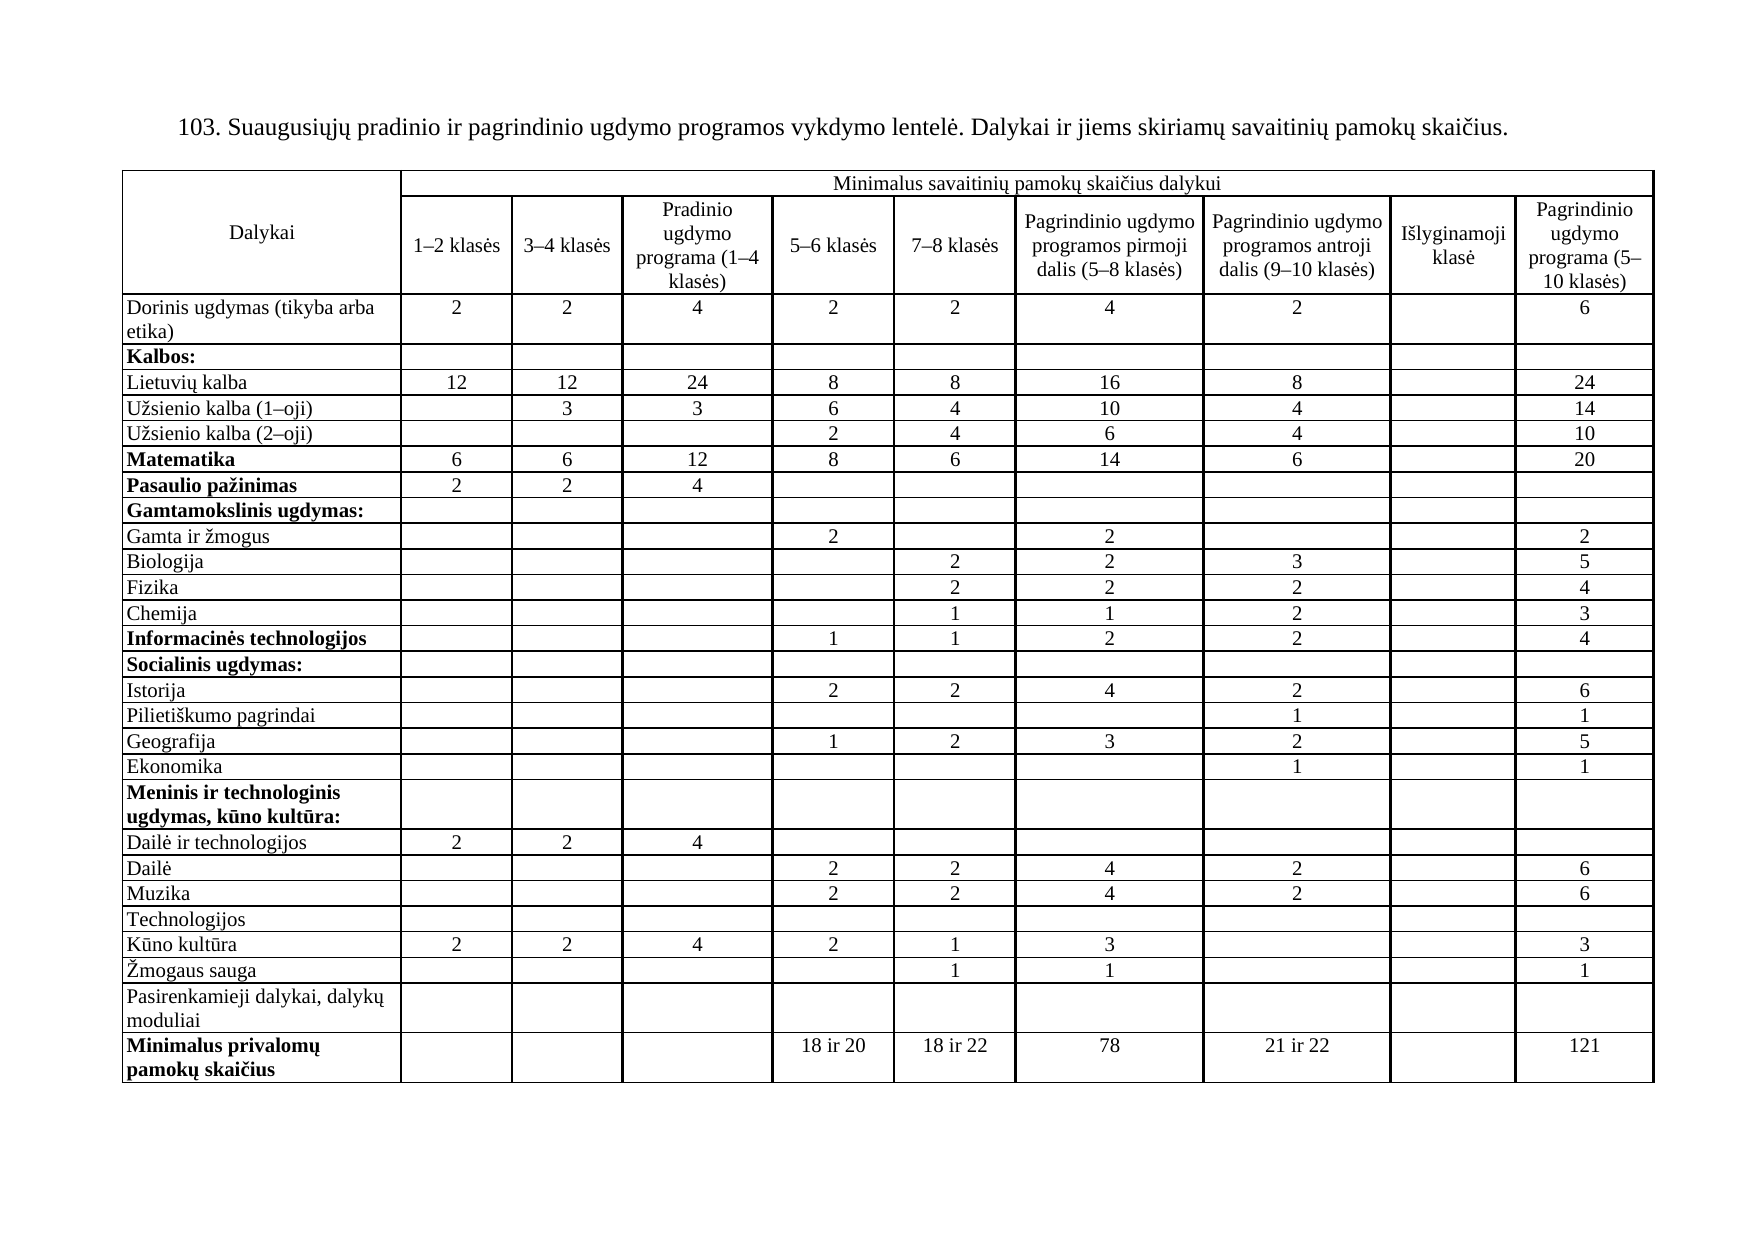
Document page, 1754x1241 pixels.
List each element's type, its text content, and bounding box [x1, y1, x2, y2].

table_cell [1392, 780, 1514, 828]
table_cell 18 ir 22 [895, 1033, 1014, 1081]
table_cell [1392, 1033, 1514, 1081]
table_cell 2 [1205, 295, 1389, 343]
table_cell 4 [1017, 295, 1202, 343]
table_cell [774, 780, 893, 828]
table_cell [1017, 780, 1202, 828]
table_cell Pagrindinio ugdymo programos antroji dalis (9–10 klasės) [1205, 197, 1389, 293]
table_cell 121 [1517, 1033, 1652, 1081]
table_cell [1017, 984, 1202, 1032]
table_cell 78 [1017, 1033, 1202, 1081]
table_cell [1205, 984, 1389, 1032]
table_cell [624, 780, 771, 828]
table_header Dalykai [123, 171, 400, 293]
table_cell 3–4 klasės [513, 197, 621, 293]
table_cell 1–2 klasės [402, 197, 511, 293]
table_cell 4 [624, 295, 771, 343]
table_cell [402, 780, 511, 828]
table_cell 7–8 klasės [895, 197, 1014, 293]
table_cell 2 [774, 295, 893, 343]
table_cell [1517, 780, 1652, 828]
table_cell 5–6 klasės [774, 197, 893, 293]
table_cell [402, 1033, 511, 1081]
table_cell [895, 780, 1014, 828]
table_cell 6 [1517, 295, 1652, 343]
table_cell 2 [895, 295, 1014, 343]
table_cell [774, 984, 893, 1032]
table_cell [1205, 780, 1389, 828]
text 103. Suaugusiųjų pradinio ir pagrindinio ugdymo programos vykdymo lentelė. Dalykai ir jiems skiriamų savaitinių pamokų skaičius. [118, 112, 1636, 141]
table_cell [1392, 984, 1514, 1032]
table_cell [1517, 984, 1652, 1032]
table_cell 2 [513, 295, 621, 343]
table_cell [1392, 295, 1514, 343]
table_cell 21 ir 22 [1205, 1033, 1389, 1081]
table_cell [402, 984, 511, 1032]
table_cell [624, 984, 771, 1032]
table_cell [513, 1033, 621, 1081]
table_cell [513, 984, 621, 1032]
table_cell 2 [402, 295, 511, 343]
table_cell 18 ir 20 [774, 1033, 893, 1081]
table_cell [513, 780, 621, 828]
table_cell Išlyginamoji klasė [1392, 197, 1514, 293]
table_cell Pagrindinio ugdymo programos pirmoji dalis (5–8 klasės) [1017, 197, 1202, 293]
table_cell [895, 984, 1014, 1032]
table_cell [624, 1033, 771, 1081]
